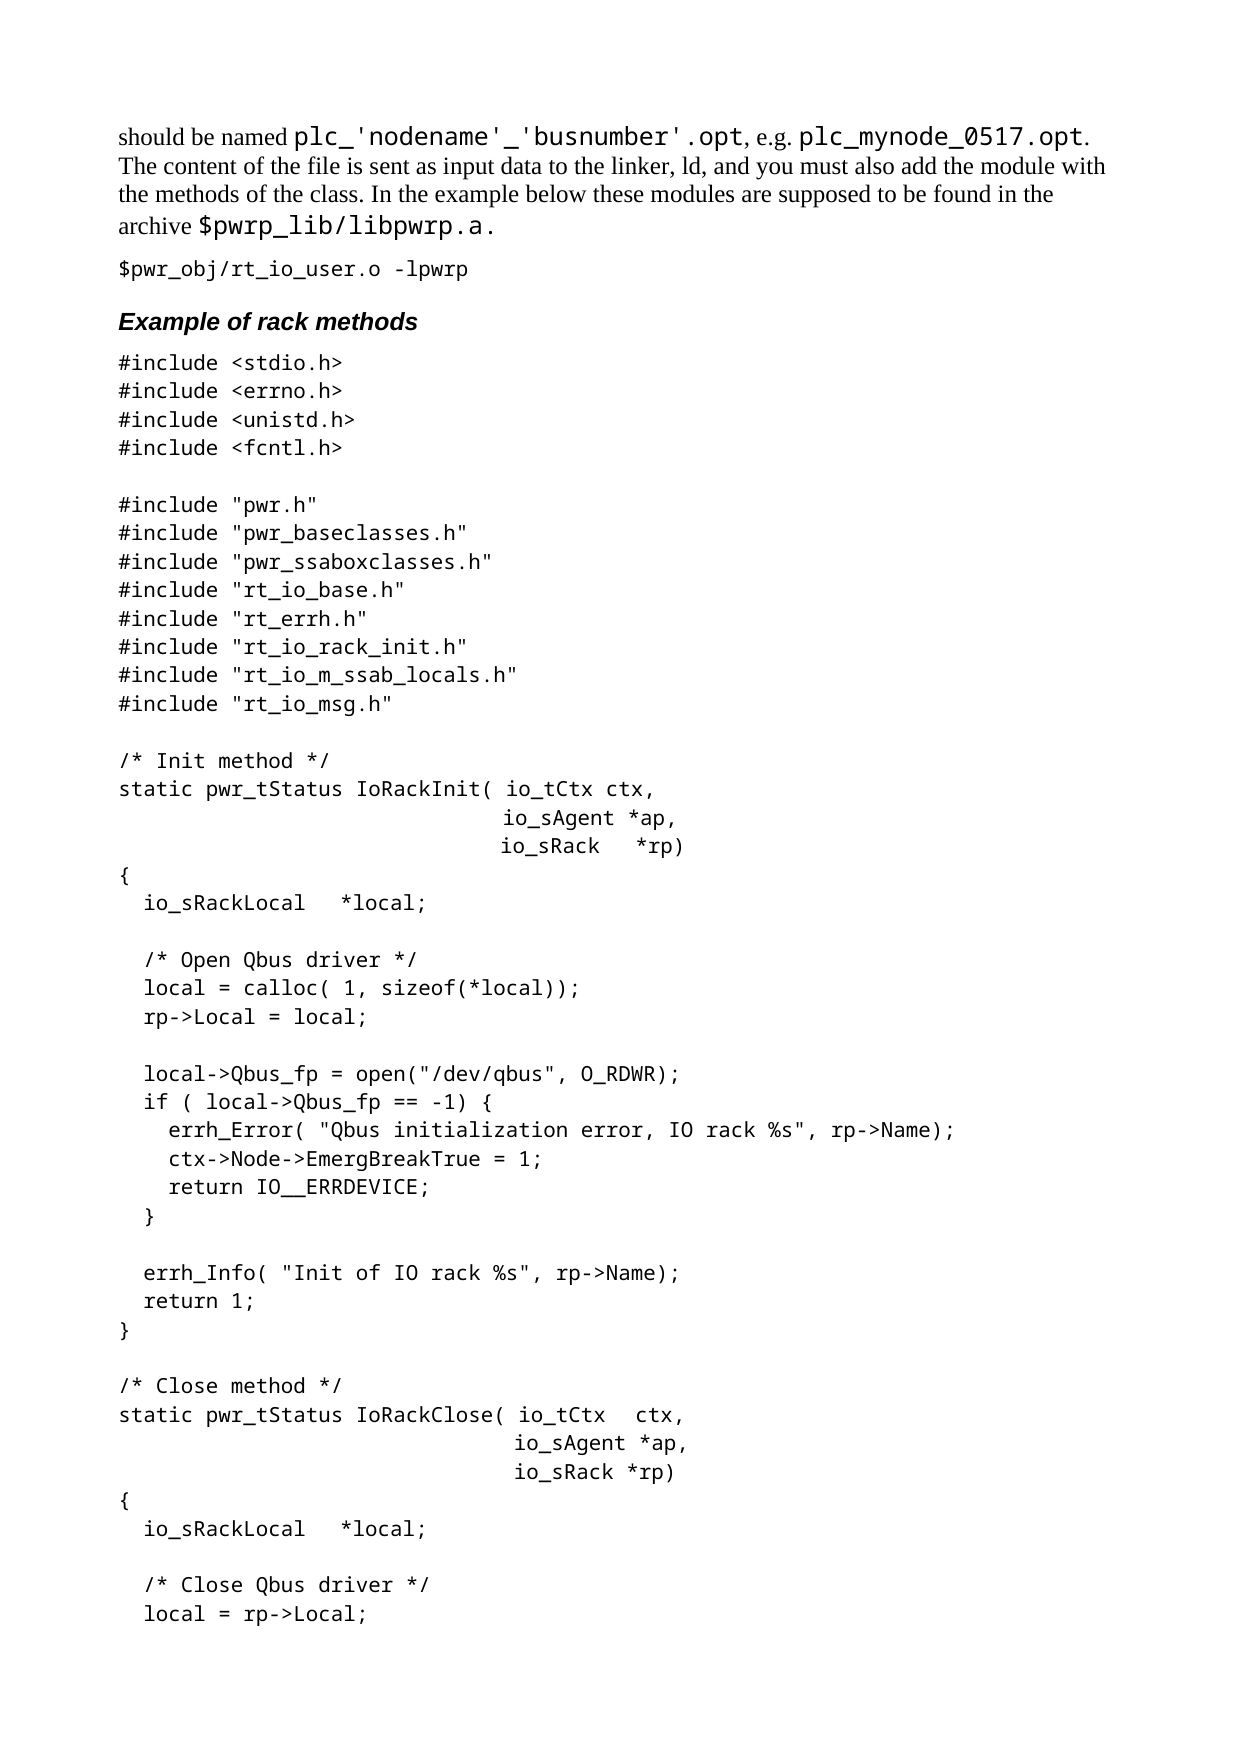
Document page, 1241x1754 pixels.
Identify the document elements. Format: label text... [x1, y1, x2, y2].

text static pwr_tStatus IoRackInit( io_tCtx ctx, [118, 774, 1122, 803]
text #include "pwr.h" [118, 490, 1122, 518]
text /* Close method */ [118, 1372, 1122, 1400]
text errh_Error( "Qbus initialization error, IO rack %s", rp->Name); [118, 1116, 1122, 1144]
text #include "rt_io_m_ssab_locals.h" [118, 661, 1122, 689]
text local = calloc( 1, sizeof(*local)); [118, 973, 1122, 1002]
text /* Open Qbus driver */ [118, 945, 1122, 973]
text #include <stdio.h> [118, 348, 1122, 376]
text errh_Info( "Init of IO rack %s", rp->Name); [118, 1258, 1122, 1286]
text static pwr_tStatus IoRackClose( io_tCtx ctx, [118, 1400, 1122, 1428]
text local = rp->Local; [118, 1599, 1122, 1627]
text #include "rt_io_base.h" [118, 575, 1122, 604]
text #include <fcntl.h> [118, 433, 1122, 462]
text io_sRack *rp) [118, 831, 1122, 860]
text io_sAgent *ap, [118, 1428, 1122, 1457]
text #include "pwr_baseclasses.h" [118, 518, 1122, 547]
text { [118, 860, 1122, 888]
text if ( local->Qbus_fp == -1) { [118, 1087, 1122, 1116]
text /* Init method */ [118, 746, 1122, 774]
text ctx->Node->EmergBreakTrue = 1; [118, 1144, 1122, 1172]
text #include <unistd.h> [118, 405, 1122, 433]
text #include <errno.h> [118, 376, 1122, 405]
text /* Close Qbus driver */ [118, 1571, 1122, 1599]
text } [118, 1201, 1122, 1229]
text return 1; [118, 1286, 1122, 1315]
text #include "rt_errh.h" [118, 604, 1122, 632]
text $pwr_obj/rt_io_user.o -lpwrp [118, 254, 1122, 283]
text #include "rt_io_msg.h" [118, 689, 1122, 717]
text local->Qbus_fp = open("/dev/qbus", O_RDWR); [118, 1059, 1122, 1087]
text #include "rt_io_rack_init.h" [118, 632, 1122, 661]
text #include "pwr_ssaboxclasses.h" [118, 547, 1122, 575]
text io_sRackLocal *local; [118, 1514, 1122, 1542]
text io_sRack *rp) [118, 1457, 1122, 1485]
text rp->Local = local; [118, 1002, 1122, 1030]
text io_sRackLocal *local; [118, 888, 1122, 917]
subtitle Example of rack methods [118, 308, 1122, 335]
text return IO__ERRDEVICE; [118, 1172, 1122, 1201]
text { [118, 1485, 1122, 1514]
text io_sAgent *ap, [118, 803, 1122, 831]
text } [118, 1315, 1122, 1343]
text should be named plc_'nodename'_'busnumber'.opt, e.g. plc_mynode_0517.opt. The content of the file is sent as input data to the linker, ld, and you must also add the module with the methods of the class. In the example below these modules are supposed to be found in the archive $pwrp_lib/libpwrp.a. [118, 118, 1122, 242]
